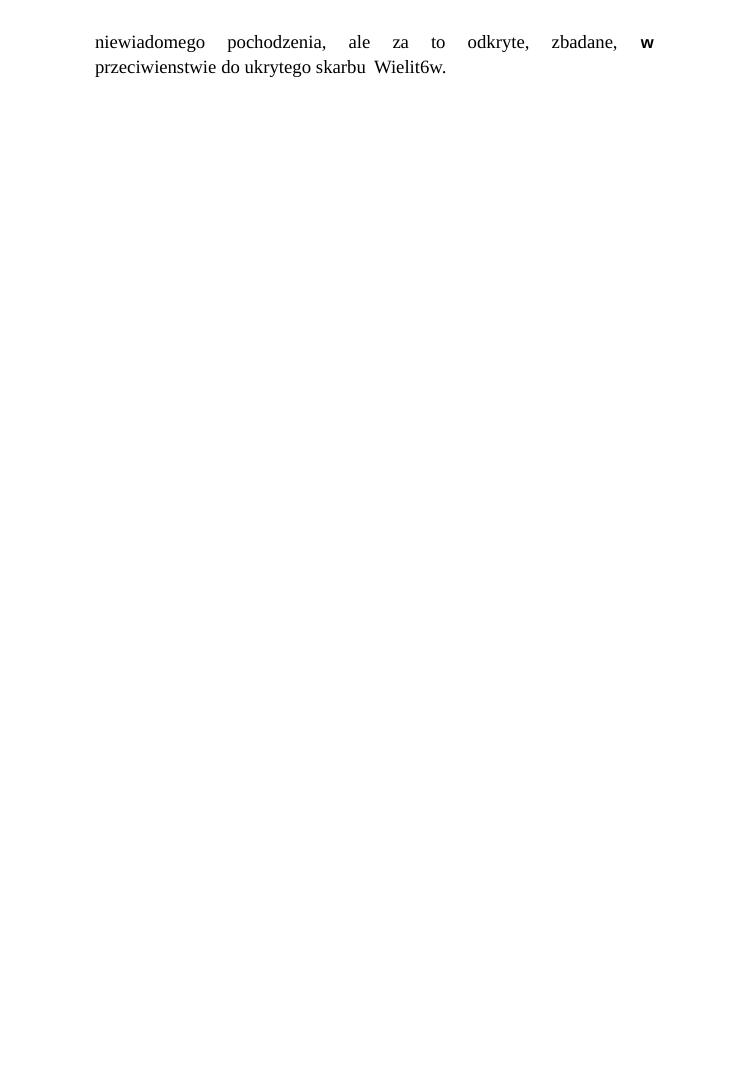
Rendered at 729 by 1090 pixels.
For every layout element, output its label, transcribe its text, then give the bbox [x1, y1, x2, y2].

text niewiadomego pochodzenia, ale za to odkryte, zbadane, w przeciwienstwie do ukrytego skarbu Wielit6w. [67, 31, 654, 77]
